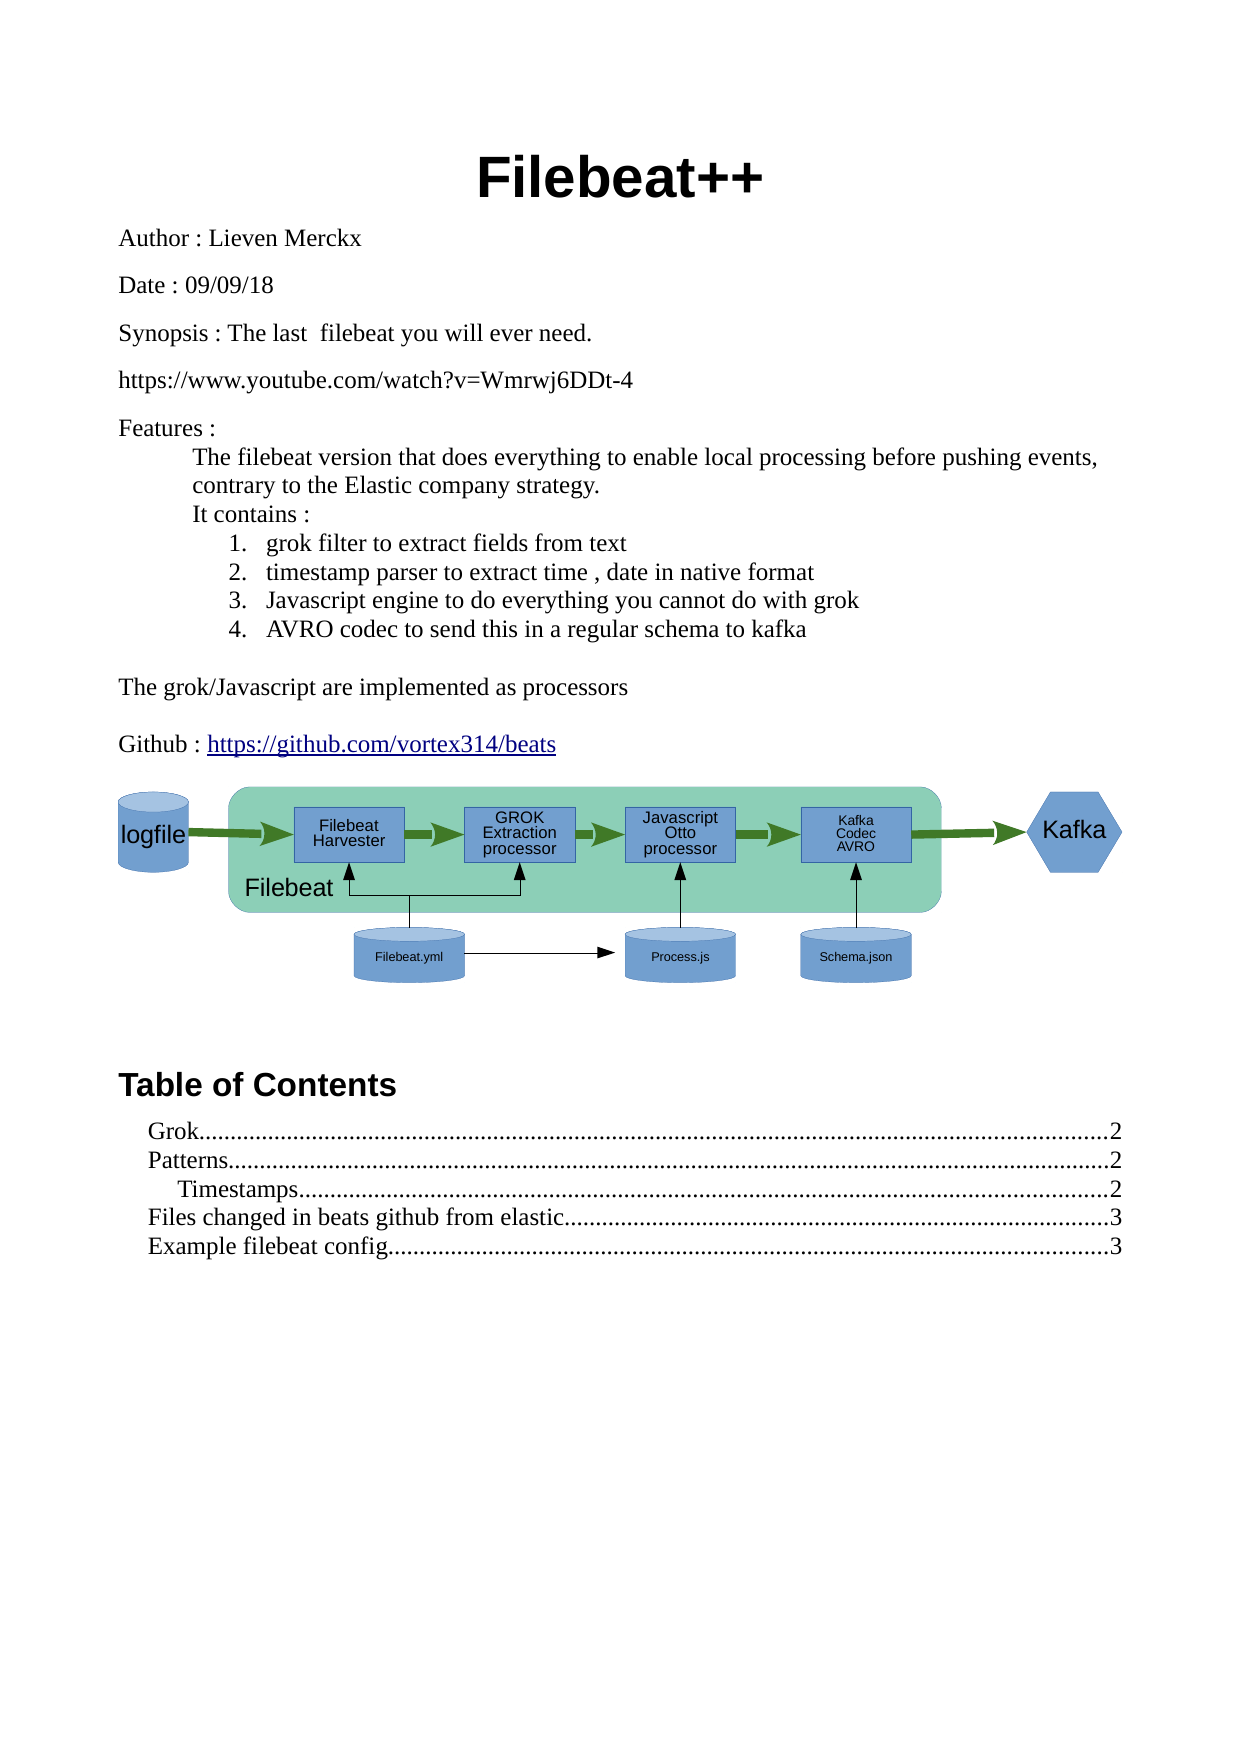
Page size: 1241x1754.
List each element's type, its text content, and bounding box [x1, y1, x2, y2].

subtitle Table of Contents [118, 1065, 1122, 1104]
text Timestamps 2 [177, 1174, 1122, 1202]
list timestamp parser to extract time , date in native format [228, 557, 1122, 586]
text Files changed in beats github from elastic 3 [148, 1202, 1122, 1231]
text Github : https://github.com/vortex314/beats [118, 729, 1122, 758]
text Synopsis : The last filebeat you will ever need. [118, 318, 1122, 347]
text It contains : [192, 499, 1122, 528]
text Date : 09/09/18 [118, 270, 1122, 299]
text Grok 2 [148, 1116, 1122, 1145]
text Features : [118, 413, 1122, 442]
text Author : Lieven Merckx [118, 223, 1122, 251]
list grok filter to extract fields from text [228, 528, 1122, 557]
text The grok/Javascript are implemented as processors [118, 672, 1122, 701]
text The filebeat version that does everything to enable local processing before pushing events, contrary to the Elastic company strategy. [192, 442, 1122, 499]
list Javascript engine to do everything you cannot do with grok [228, 586, 1122, 614]
list AVRO codec to send this in a regular schema to kafka [228, 614, 1122, 643]
text Patterns 2 [148, 1145, 1122, 1174]
title Filebeat++ [118, 143, 1122, 210]
text https://www.youtube.com/watch?v=Wmrwj6DDt-4 [118, 366, 1122, 394]
text Example filebeat config 3 [148, 1231, 1122, 1260]
